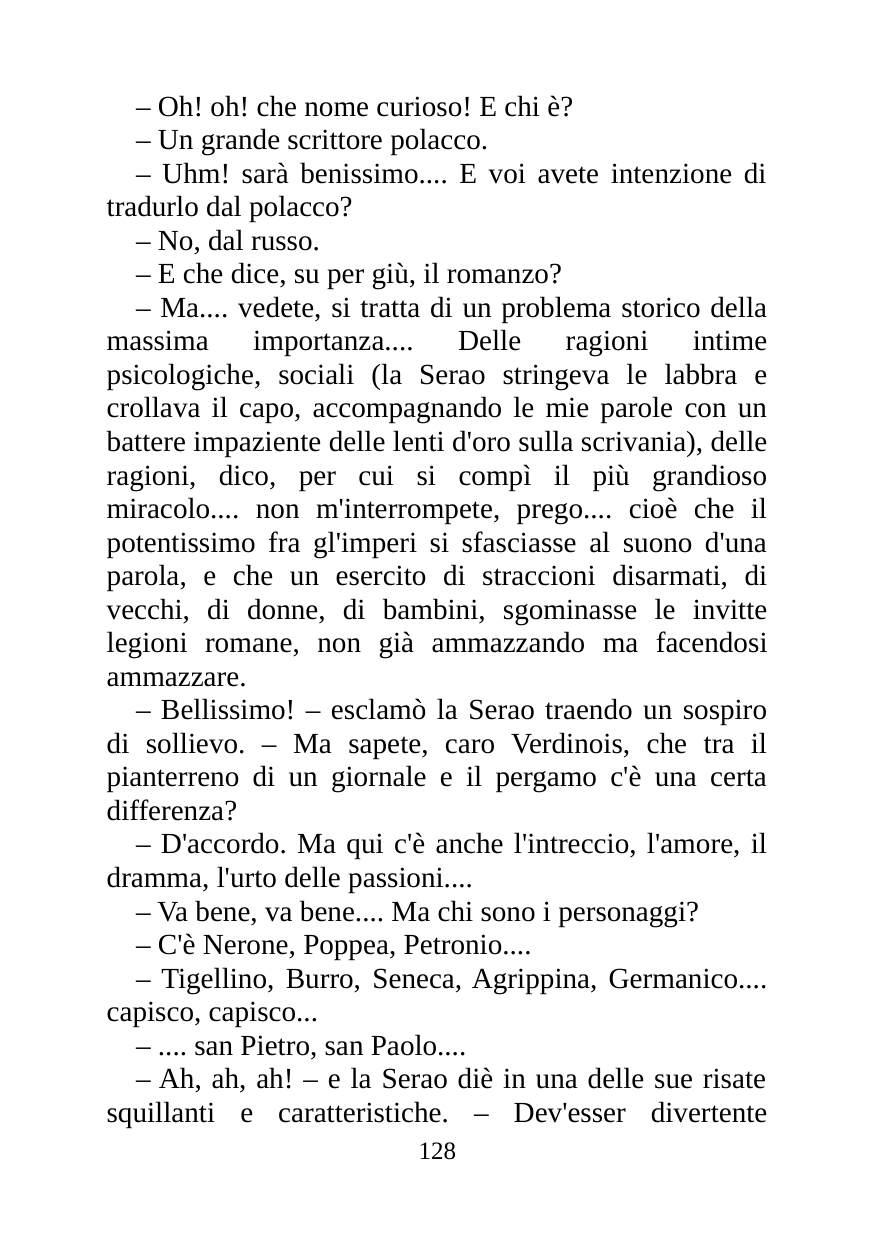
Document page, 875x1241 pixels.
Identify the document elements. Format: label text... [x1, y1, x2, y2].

text – .... san Pietro, san Paolo.... [106, 1028, 768, 1061]
text – No, dal russo. [106, 223, 768, 256]
text – Tigellino, Burro, Seneca, Agrippina, Germanico.... capisco, capisco... [106, 961, 768, 1028]
text – Uhm! sarà benissimo.... E voi avete intenzione di tradurlo dal polacco? [106, 156, 768, 223]
text – E che dice, su per giù, il romanzo? [106, 256, 768, 290]
text – Oh! oh! che nome curioso! E chi è? [106, 89, 768, 122]
text – Ma.... vedete, si tratta di un problema storico della massima importanza.... Delle ragioni intime psicologiche, sociali (la Serao stringeva le labbra e crollava il capo, accompagnando le mie parole con un battere impaziente delle lenti d'oro sulla scrivania), delle ragioni, dico, per cui si compì il più grandioso miracolo.... non m'interrompete, prego.... cioè che il potentissimo fra gl'imperi si sfasciasse al suono d'una parola, e che un esercito di straccioni disarmati, di vecchi, di donne, di bambini, sgominasse le invitte legioni romane, non già ammazzando ma facendosi ammazzare. [106, 290, 768, 692]
text – C'è Nerone, Poppea, Petronio.... [106, 927, 768, 961]
text – Bellissimo! – esclamò la Serao traendo un sospiro di sollievo. – Ma sapete, caro Verdinois, che tra il pianterreno di un giornale e il pergamo c'è una certa differenza? [106, 692, 768, 827]
text – Va bene, va bene.... Ma chi sono i personaggi? [106, 894, 768, 927]
text – D'accordo. Ma qui c'è anche l'intreccio, l'amore, il dramma, l'urto delle passioni.... [106, 827, 768, 894]
text – Ah, ah, ah! – e la Serao diè in una delle sue risate squillanti e caratteristiche. – Dev'esser divertente [106, 1061, 768, 1128]
text – Un grande scrittore polacco. [106, 122, 768, 156]
